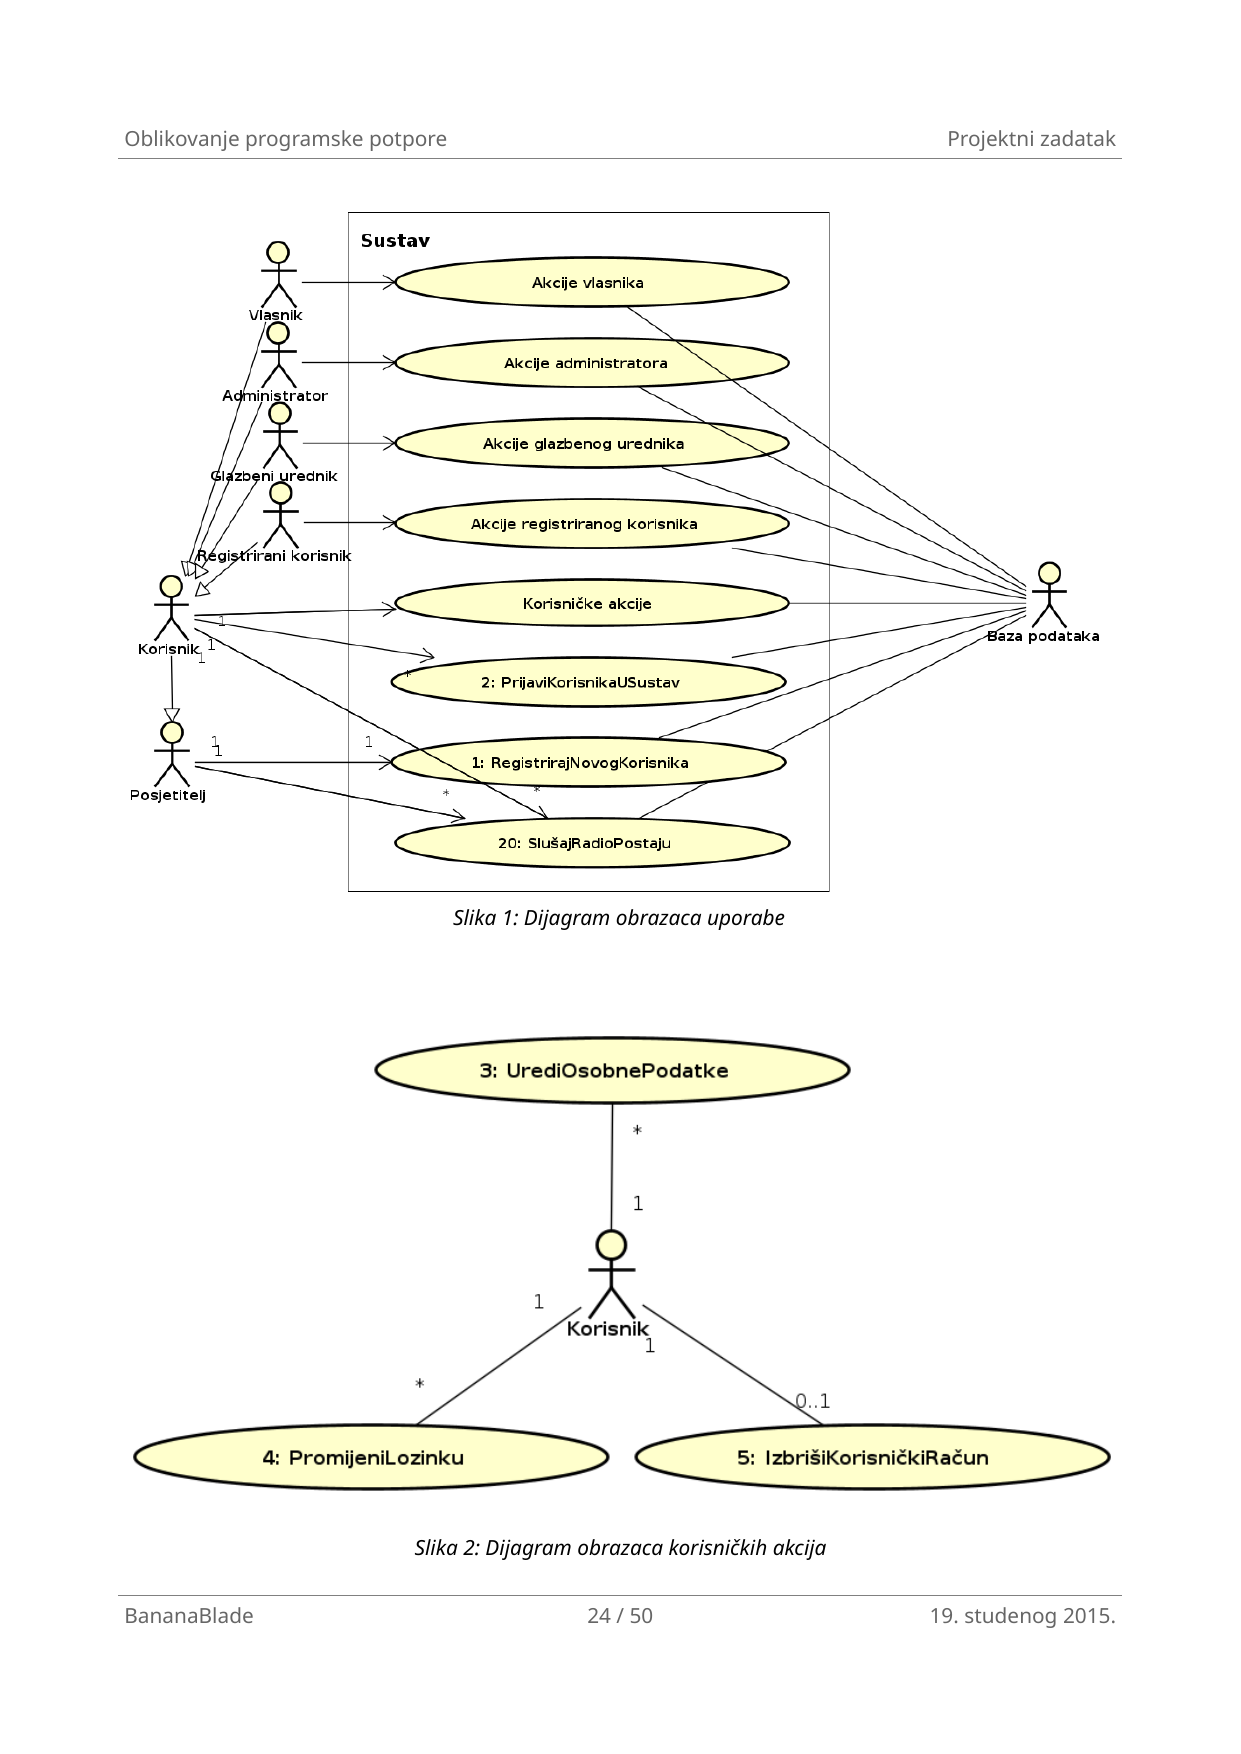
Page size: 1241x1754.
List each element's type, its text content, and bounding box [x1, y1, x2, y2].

picture [119, 1022, 1124, 1505]
text Slika 2: Dijagram obrazaca korisničkih akcija [120, 1505, 1124, 1561]
picture [118, 200, 1123, 903]
text [120, 1010, 1124, 1022]
text Slika 1: Dijagram obrazaca uporabe [118, 903, 1122, 931]
